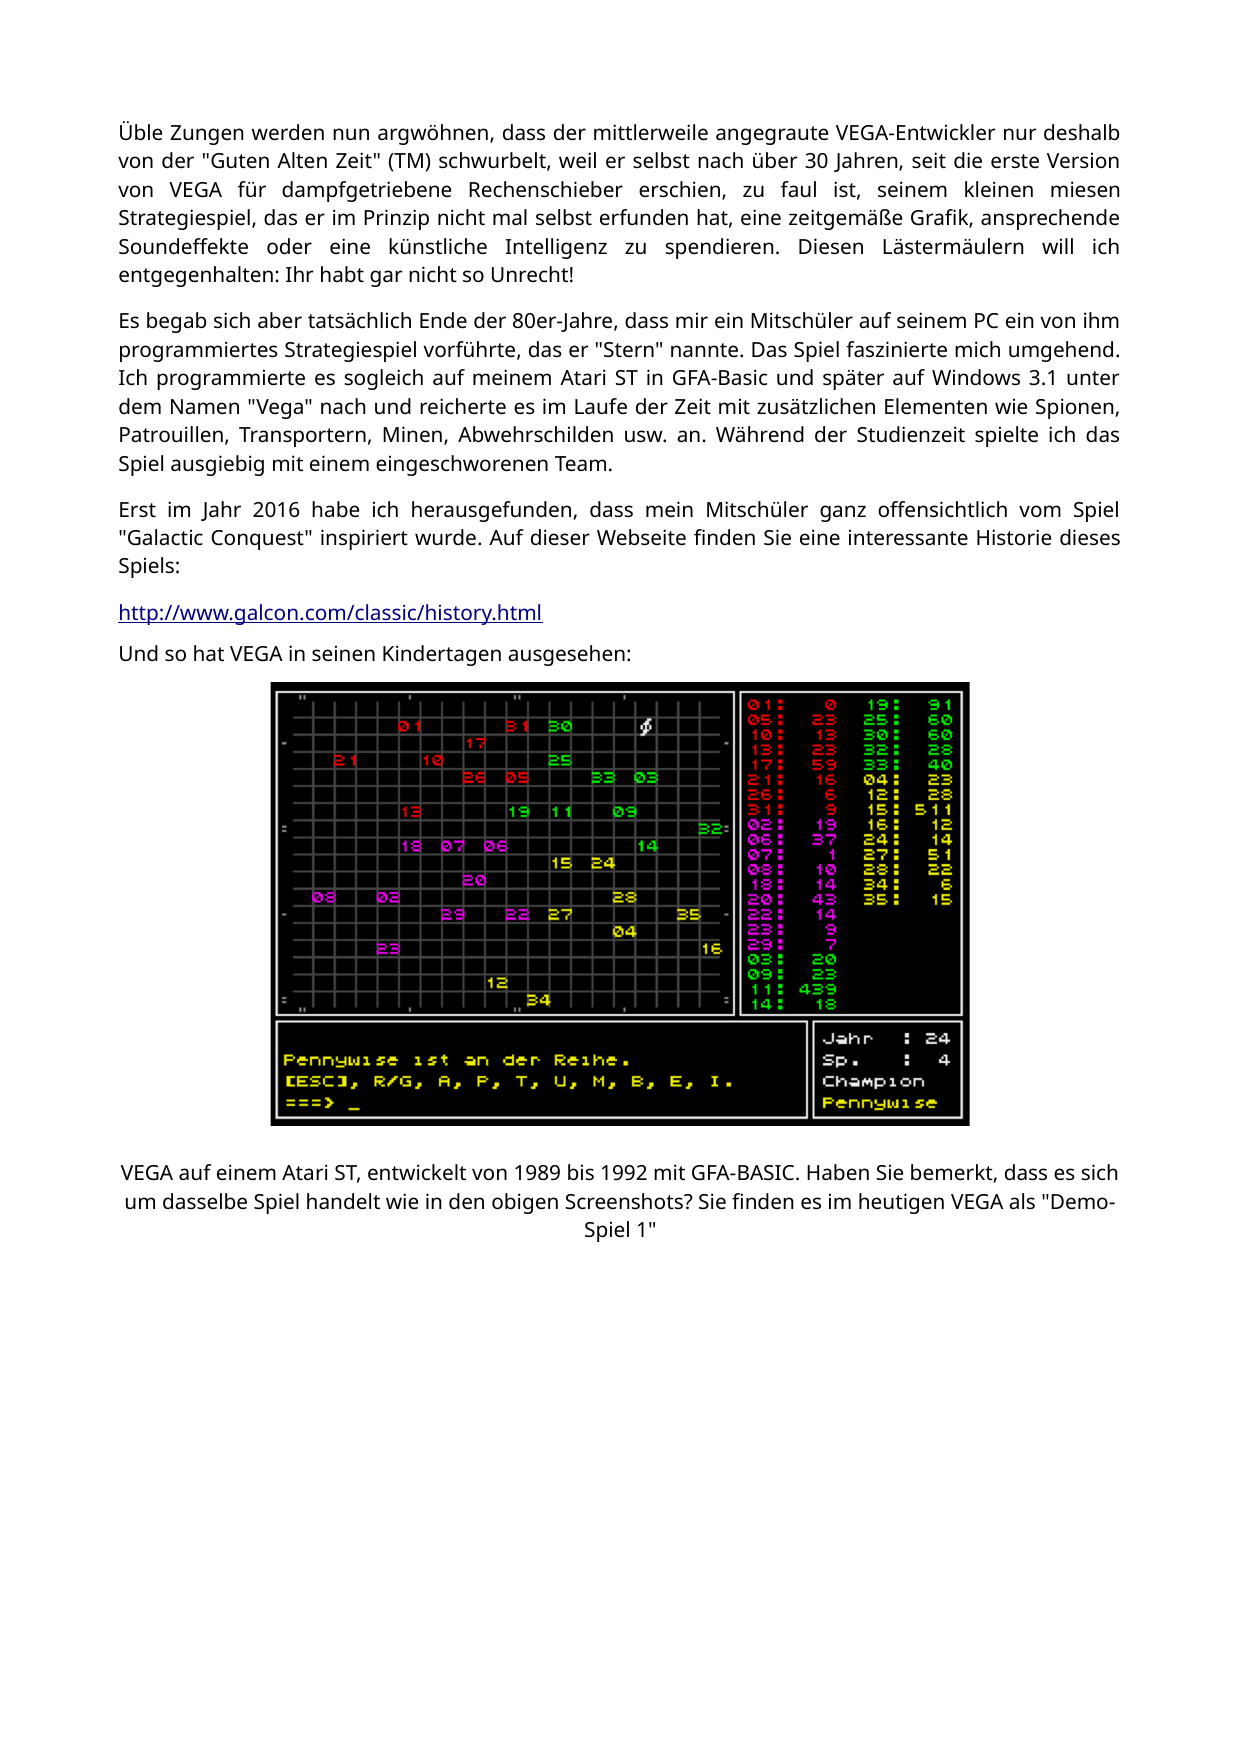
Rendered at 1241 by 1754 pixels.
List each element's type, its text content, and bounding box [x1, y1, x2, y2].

text Üble Zungen werden nun argwöhnen, dass der mittlerweile angegraute VEGA-Entwickler nur deshalb von der "Guten Alten Zeit" (TM) schwurbelt, weil er selbst nach über 30 Jahren, seit die erste Version von VEGA für dampfgetriebene Rechenschieber erschien, zu faul ist, seinem kleinen miesen Strategiespiel, das er im Prinzip nicht mal selbst erfunden hat, eine zeitgemäße Grafik, ansprechende Soundeffekte oder eine künstliche Intelligenz zu spendieren. Diesen Lästermäulern will ich entgegenhalten: Ihr habt gar nicht so Unrecht! [118, 118, 1122, 289]
text http://www.galcon.com/classic/history.html [118, 598, 1122, 626]
text Es begab sich aber tatsächlich Ende der 80er-Jahre, dass mir ein Mitschüler auf seinem PC ein von ihm programmiertes Strategiespiel vorführte, das er "Stern" nannte. Das Spiel faszinierte mich umgehend. Ich programmierte es sogleich auf meinem Atari ST in GFA-Basic und später auf Windows 3.1 unter dem Namen "Vega" nach und reicherte es im Laufe der Zeit mit zusätzlichen Elementen wie Spionen, Patrouillen, Transportern, Minen, Abwehrschilden usw. an. Während der Studienzeit spielte ich das Spiel ausgiebig mit einem eingeschworenen Team. [118, 306, 1122, 477]
text VEGA auf einem Atari ST, entwickelt von 1989 bis 1992 mit GFA-BASIC. Haben Sie bemerkt, dass es sich um dasselbe Spiel handelt wie in den obigen Screenshots? Sie finden es im heutigen VEGA als "Demo-Spiel 1" [118, 1126, 1122, 1244]
text Erst im Jahr 2016 habe ich herausgefunden, dass mein Mitschüler ganz offensichtlich vom Spiel "Galactic Conquest" inspiriert wurde. Auf dieser Webseite finden Sie eine interessante Historie dieses Spiels: [118, 495, 1122, 580]
picture [270, 682, 970, 1126]
text Und so hat VEGA in seinen Kindertagen ausgesehen: [118, 639, 1122, 667]
